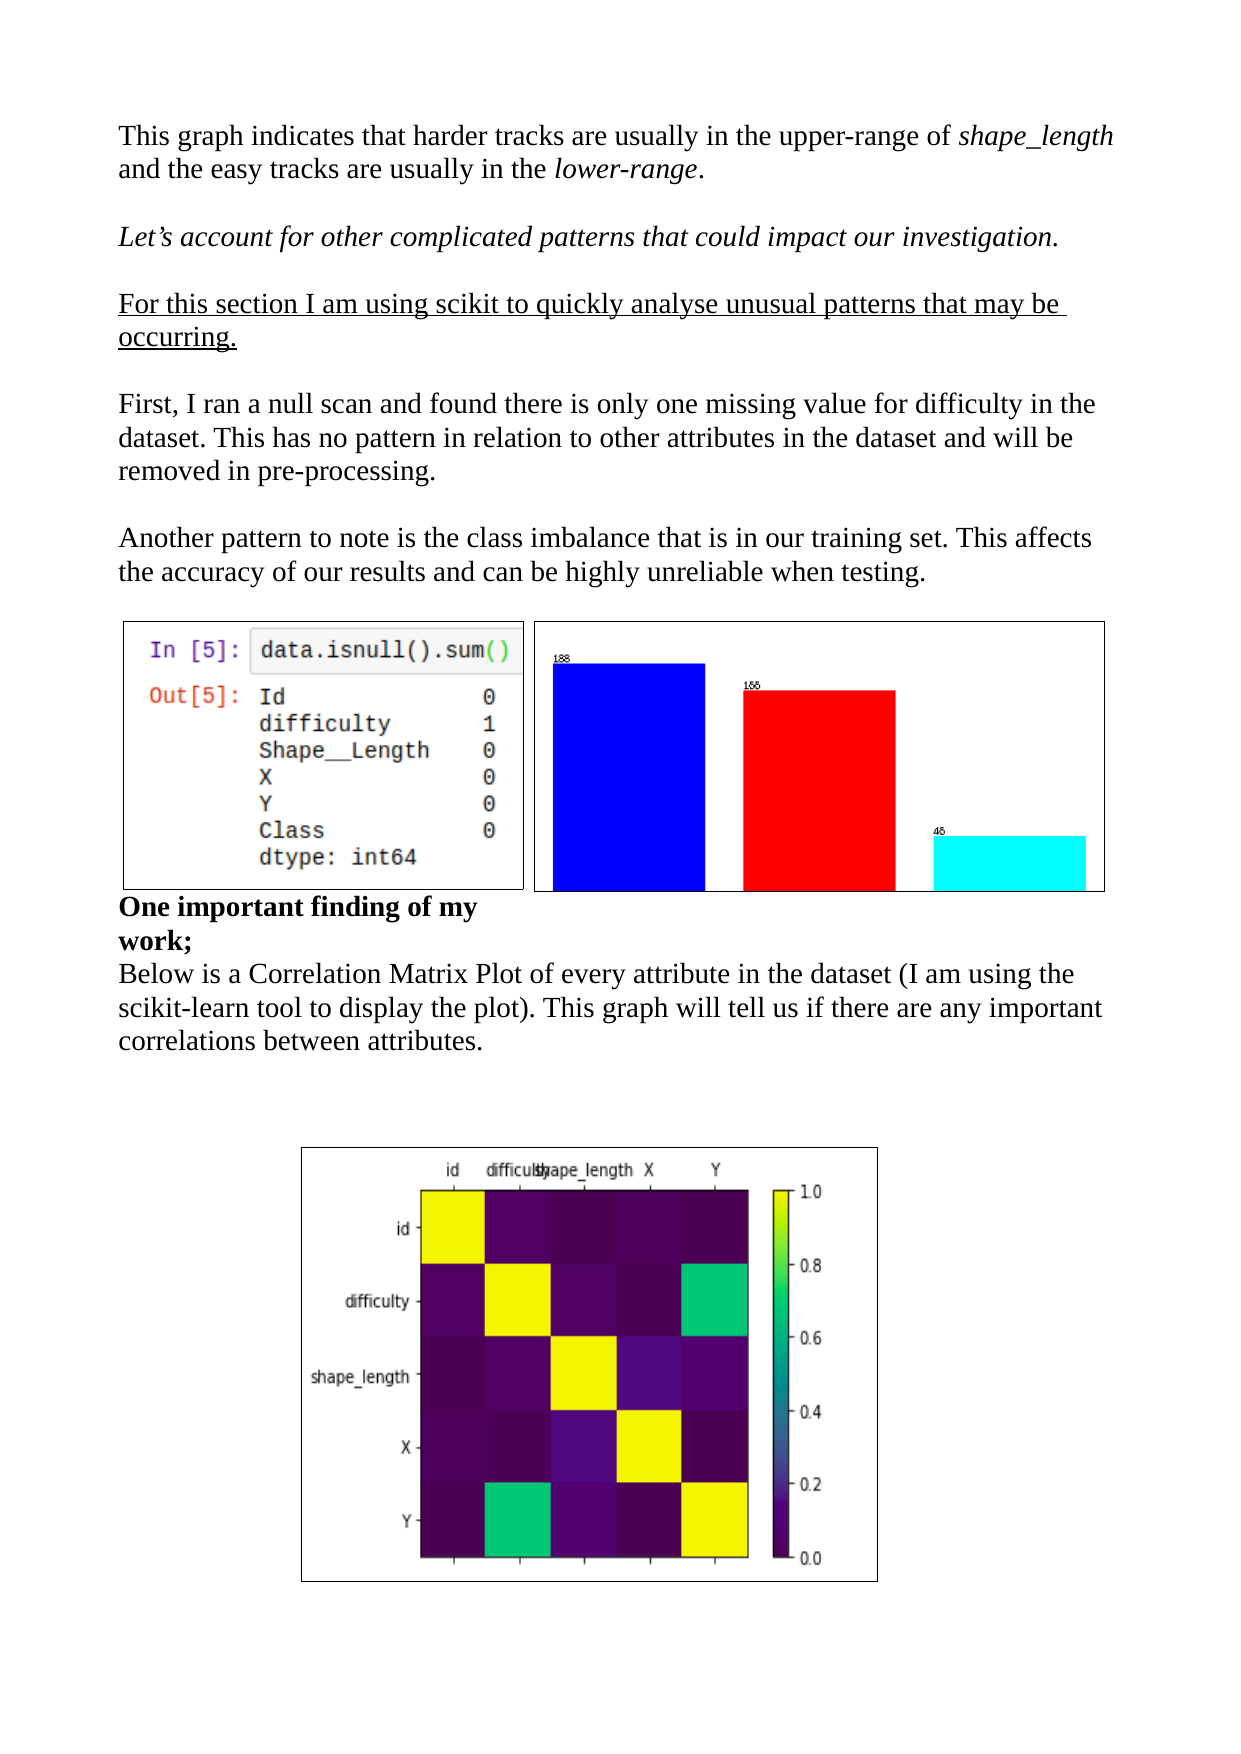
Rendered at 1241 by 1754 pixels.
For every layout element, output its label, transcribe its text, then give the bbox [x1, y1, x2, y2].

text This graph indicates that harder tracks are usually in the upper-range of shape_length and the easy tracks are usually in the lower-range. [118, 118, 1122, 185]
text Below is a Correlation Matrix Plot of every attribute in the dataset (I am using the scikit-learn tool to display the plot). This graph will tell us if there are any important correlations between attributes. [118, 956, 1122, 1057]
text Let’s account for other complicated patterns that could impact our investigation. [118, 219, 1122, 252]
text Another pattern to note is the class imbalance that is in our training set. This affects the accuracy of our results and can be highly unreliable when testing. [118, 521, 1122, 588]
text One important finding of my work; [118, 650, 1122, 956]
text For this section I am using scikit to quickly analyse unusual patterns that may be occurring. [118, 286, 1122, 353]
text First, I ran a null scan and found there is only one missing value for difficulty in the dataset. This has no pattern in relation to other attributes in the dataset and will be removed in pre-processing. [118, 386, 1122, 487]
